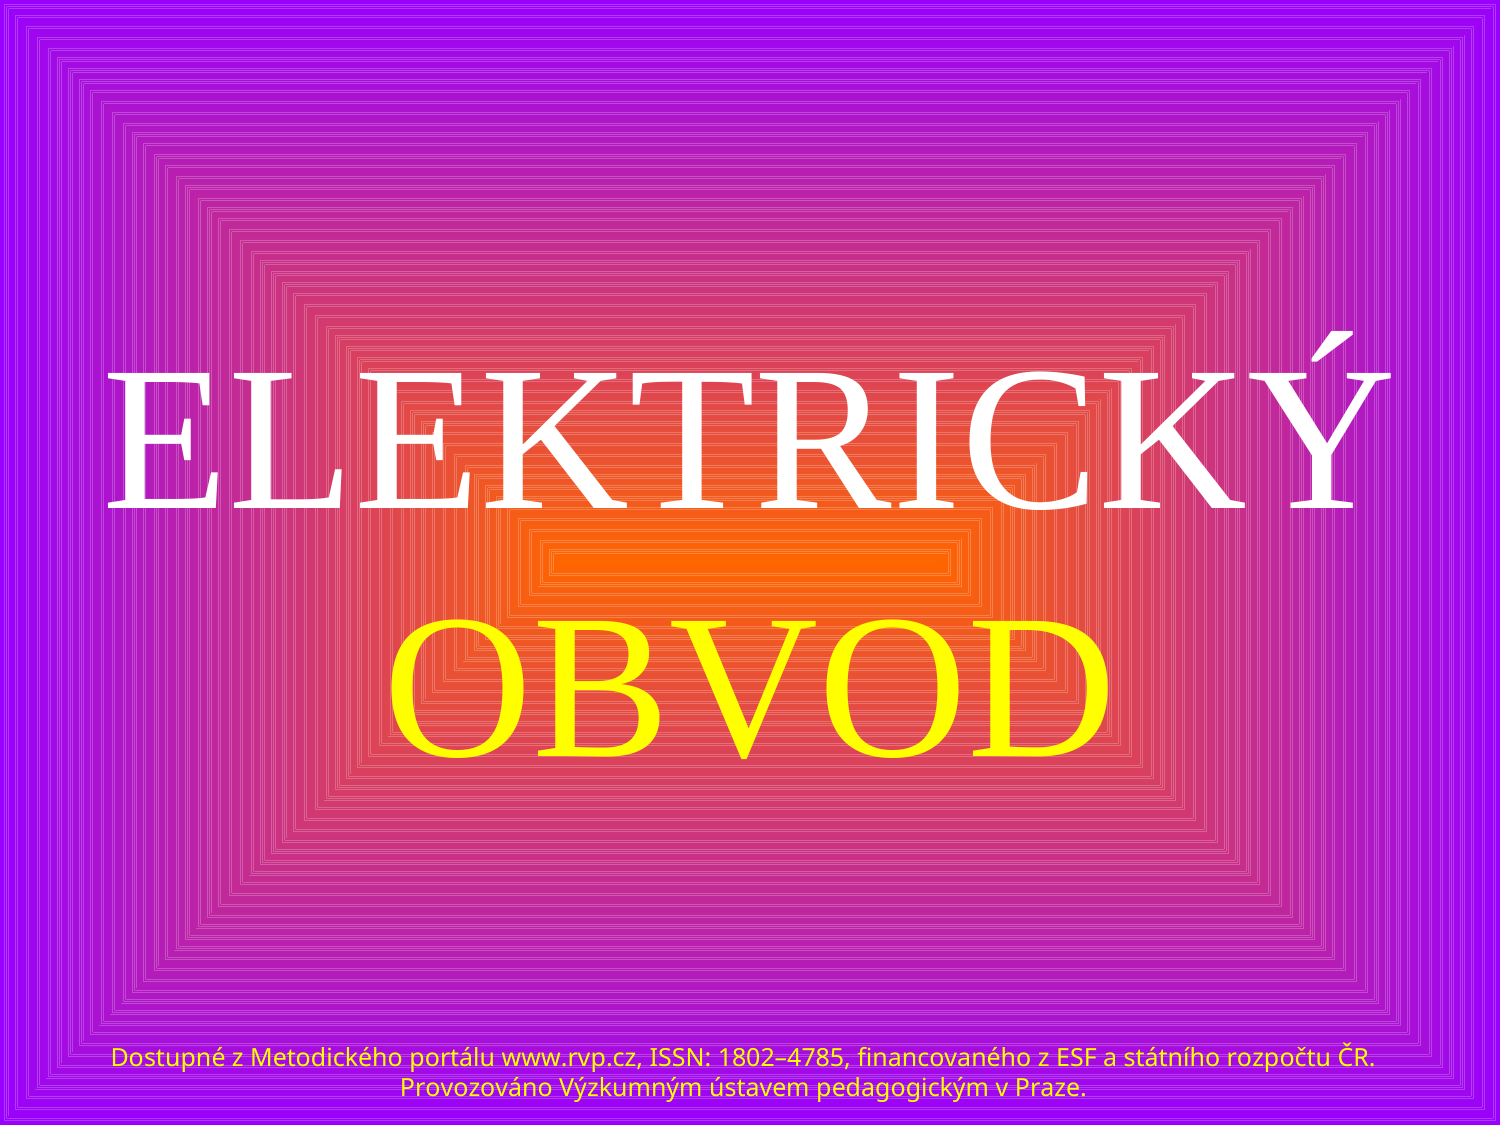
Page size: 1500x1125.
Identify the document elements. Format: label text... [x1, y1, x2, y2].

text_box Dostupné z Metodického portálu www.rvp.cz, ISSN: 1802–4785, financovaného z ESF a státního rozpočtu ČR. Provozováno Výzkumným ústavem pedagogickým v Praze. [35, 1041, 1454, 1102]
text_box ELEKTRICKÝ OBVOD [0, 294, 1500, 806]
